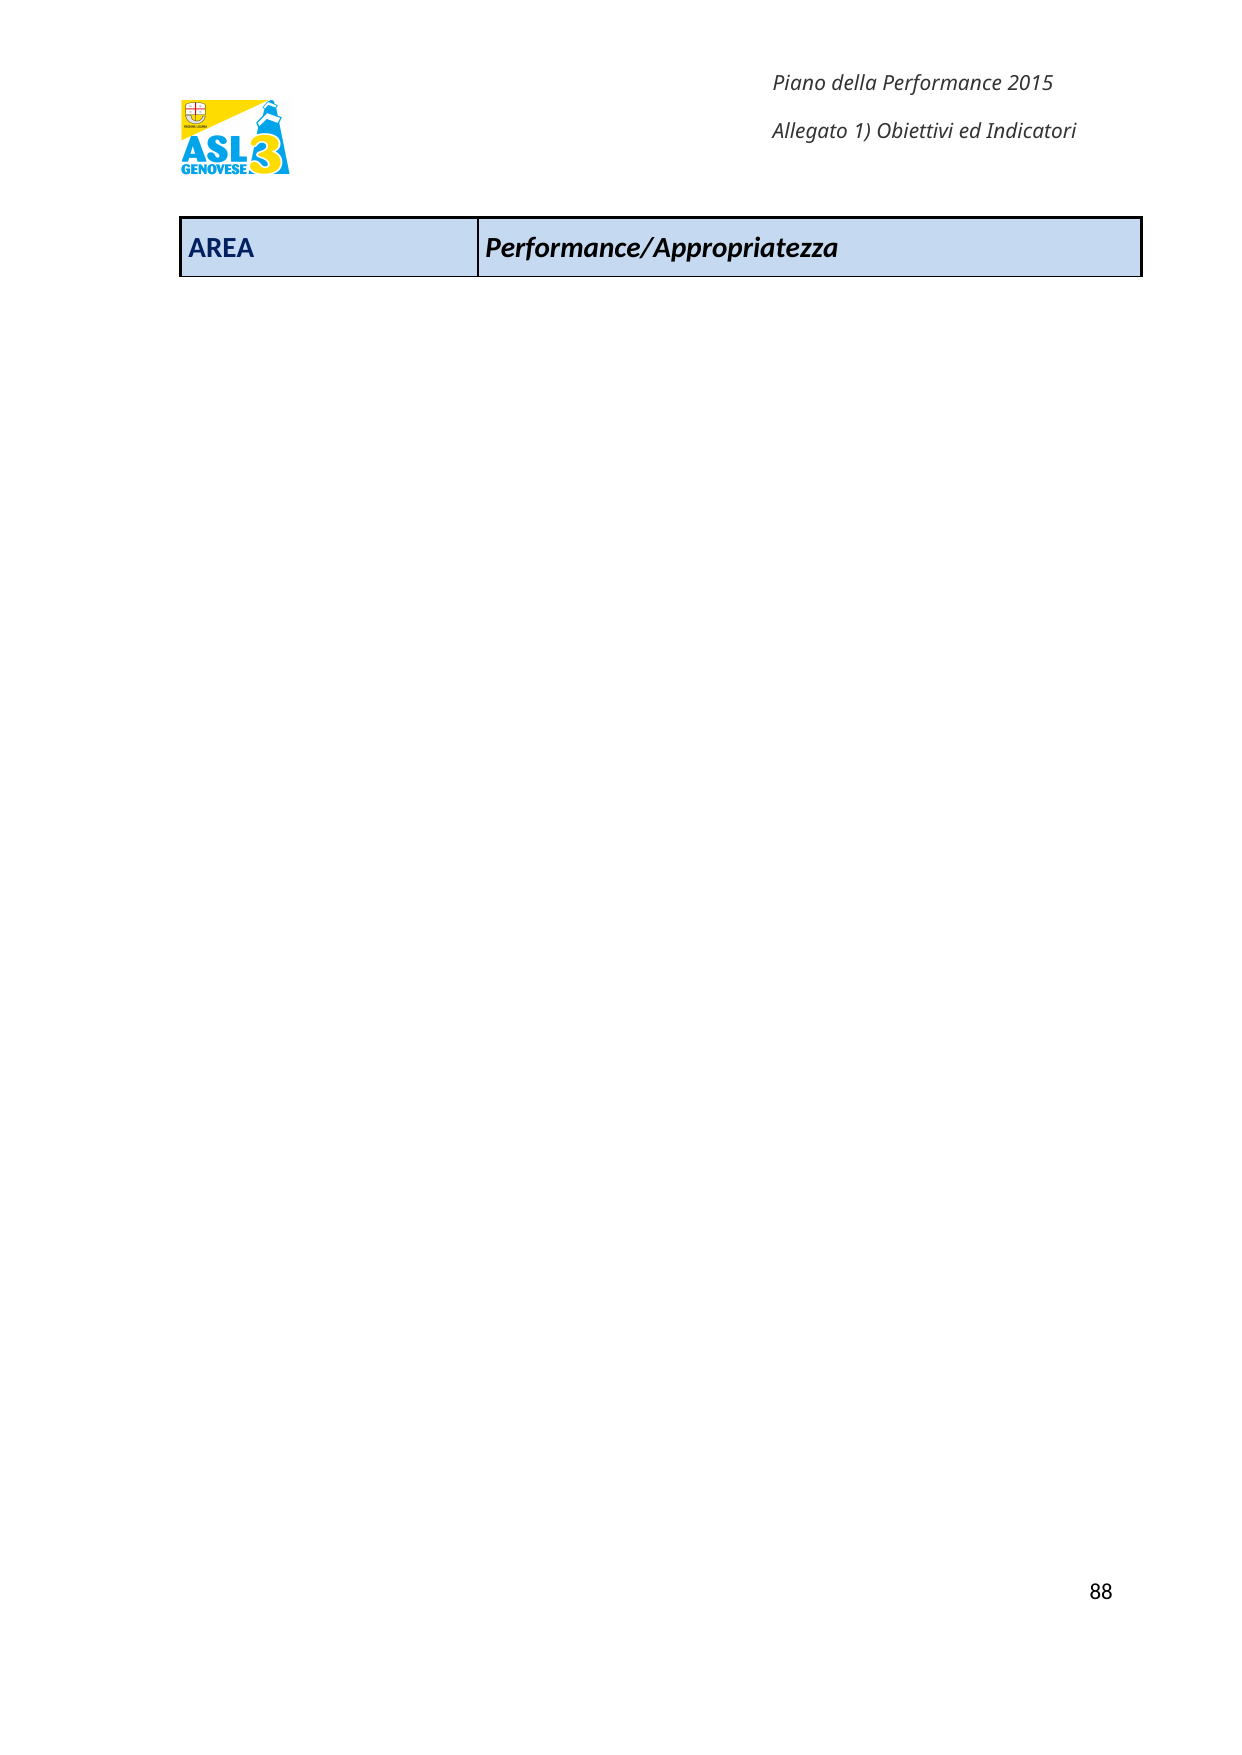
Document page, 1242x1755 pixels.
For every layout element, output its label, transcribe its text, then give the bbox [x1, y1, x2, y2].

table_header Performance/Appropriatezza [479, 219, 1140, 276]
table_header AREA [182, 219, 477, 276]
